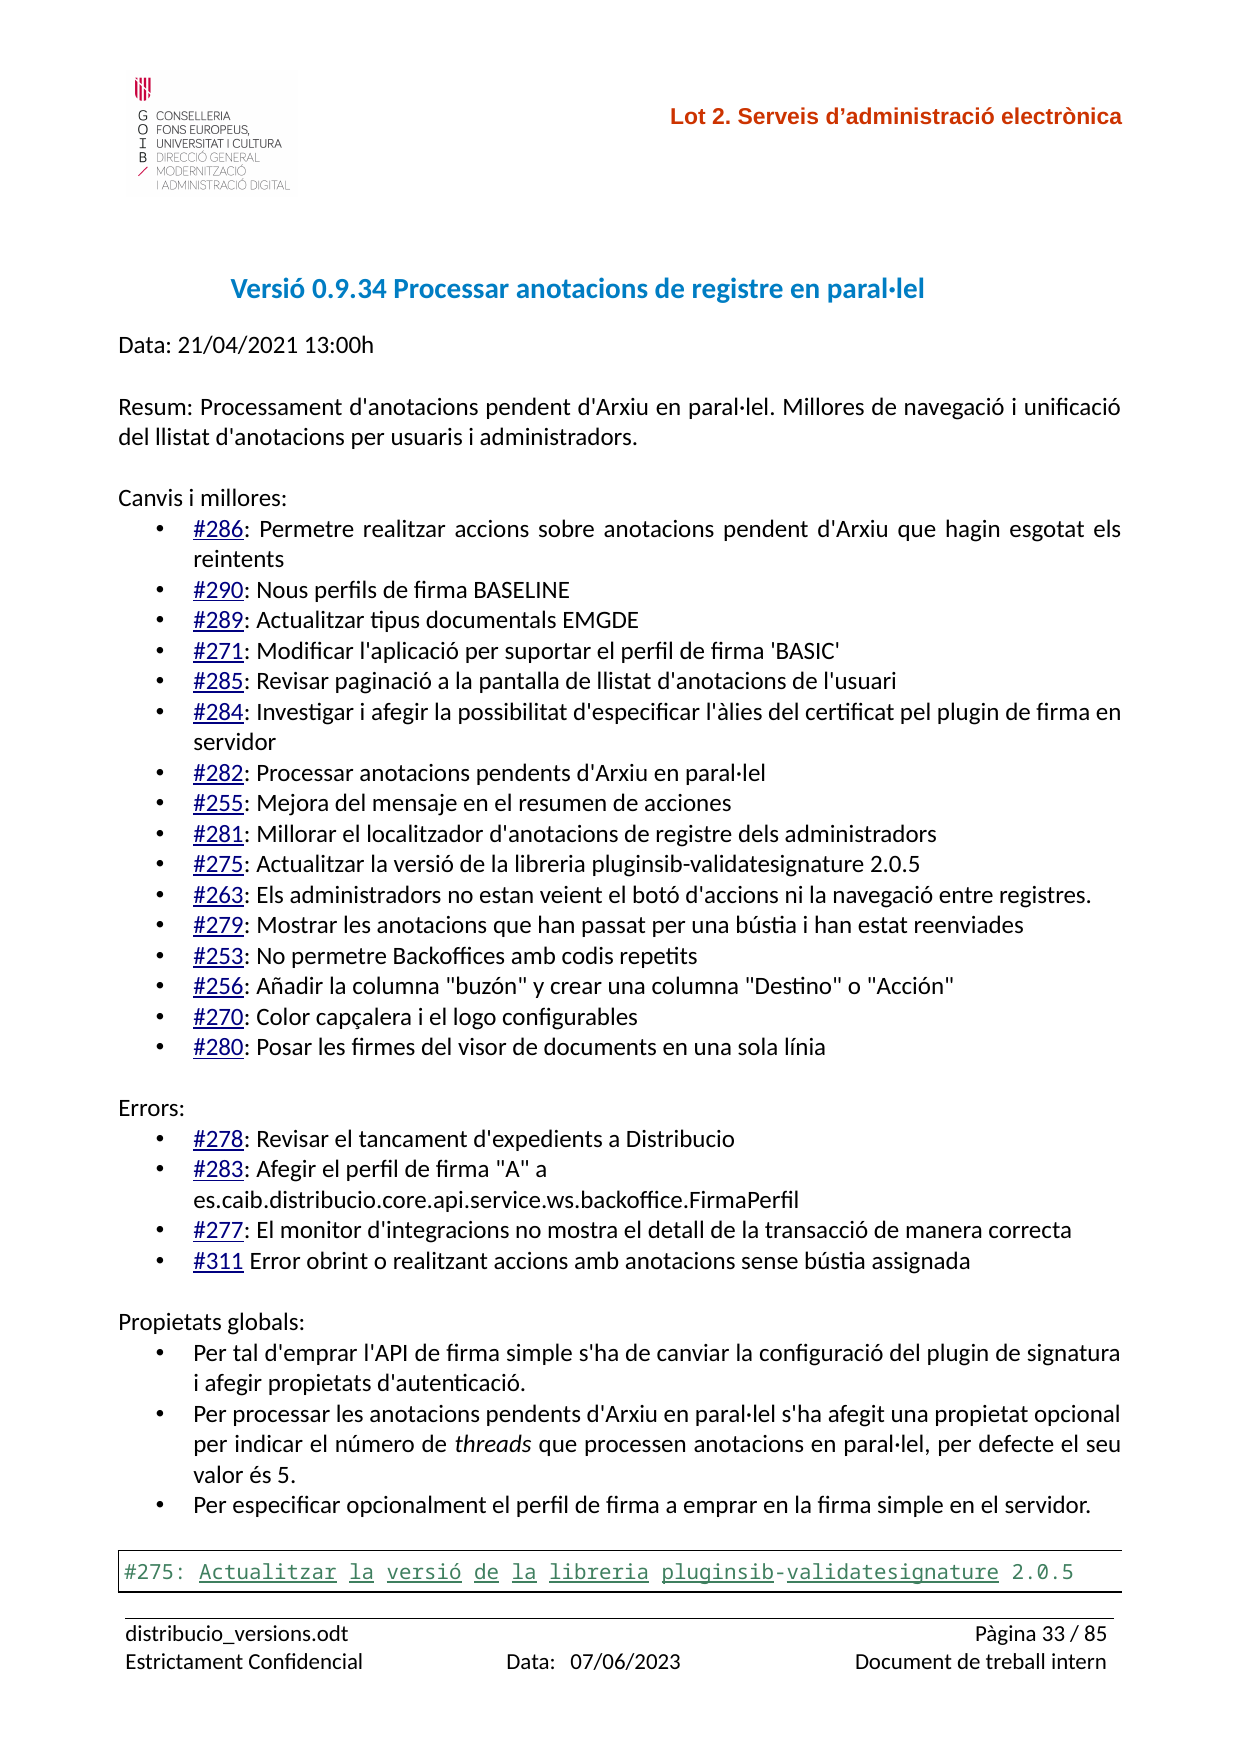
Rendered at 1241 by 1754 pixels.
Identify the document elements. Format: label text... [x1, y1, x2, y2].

list #283: Afegir el perfil de firma "A" a es.caib.distribucio.core.api.service.ws.backoffice.FirmaPerfil [156, 1154, 1122, 1215]
table_header #275: Actualitzar la versió de la libreria pluginsib-validatesignature 2.0.5 [119, 1551, 1122, 1591]
list #263: Els administradors no estan veient el botó d'accions ni la navegació entre registres. [156, 879, 1122, 909]
list #256: Añadir la columna "buzón" y crear una columna "Destino" o "Acción" [156, 971, 1122, 1001]
text Errors: [118, 1093, 1122, 1123]
list Per processar les anotacions pendents d'Arxiu en paral·lel s'ha afegit una propietat opcional per indicar el número de threads que processen anotacions en paral·lel, per defecte el seu valor és 5. [156, 1398, 1122, 1489]
list Per especificar opcionalment el perfil de firma a emprar en la firma simple en el servidor. [156, 1489, 1122, 1520]
text Canvis i millores: [118, 482, 1122, 513]
list #279: Mostrar les anotacions que han passat per una bústia i han estat reenviades [156, 909, 1122, 940]
list #255: Mejora del mensaje en el resumen de acciones [156, 787, 1122, 818]
picture [126, 70, 299, 197]
list #278: Revisar el tancament d'expedients a Distribucio [156, 1123, 1122, 1154]
text Propietats globals: [118, 1306, 1122, 1337]
list #277: El monitor d'integracions no mostra el detall de la transacció de manera correcta [156, 1215, 1122, 1245]
text Resum: Processament d'anotacions pendent d'Arxiu en paral·lel. Millores de navegació i unificació del llistat d'anotacions per usuaris i administradors. [118, 391, 1122, 452]
list #270: Color capçalera i el logo configurables [156, 1001, 1122, 1032]
list #281: Millorar el localitzador d'anotacions de registre dels administradors [156, 818, 1122, 848]
list #253: No permetre Backoffices amb codis repetits [156, 940, 1122, 971]
list Per tal d'emprar l'API de firma simple s'ha de canviar la configuració del plugin de signatura i afegir propietats d'autenticació. [156, 1337, 1122, 1398]
list #284: Investigar i afegir la possibilitat d'especificar l'àlies del certificat pel plugin de firma en servidor [156, 696, 1122, 757]
list #282: Processar anotacions pendents d'Arxiu en paral·lel [156, 757, 1122, 787]
list #286: Permetre realitzar accions sobre anotacions pendent d'Arxiu que hagin esgotat els reintents [156, 513, 1122, 574]
list #271: Modificar l'aplicació per suportar el perfil de firma 'BASIC' [156, 635, 1122, 665]
list #290: Nous perfils de firma BASELINE [156, 574, 1122, 604]
list #280: Posar les firmes del visor de documents en una sola línia [156, 1032, 1122, 1062]
text Data: 21/04/2021 13:00h [118, 329, 1122, 360]
list #285: Revisar paginació a la pantalla de llistat d'anotacions de l'usuari [156, 665, 1122, 696]
list #289: Actualitzar tipus documentals EMGDE [156, 604, 1122, 635]
subtitle Versió 0.9.34 Processar anotacions de registre en paral·lel [153, 270, 1122, 306]
list #311 Error obrint o realitzant accions amb anotacions sense bústia assignada [156, 1245, 1122, 1276]
list #275: Actualitzar la versió de la libreria pluginsib-validatesignature 2.0.5 [156, 848, 1122, 879]
